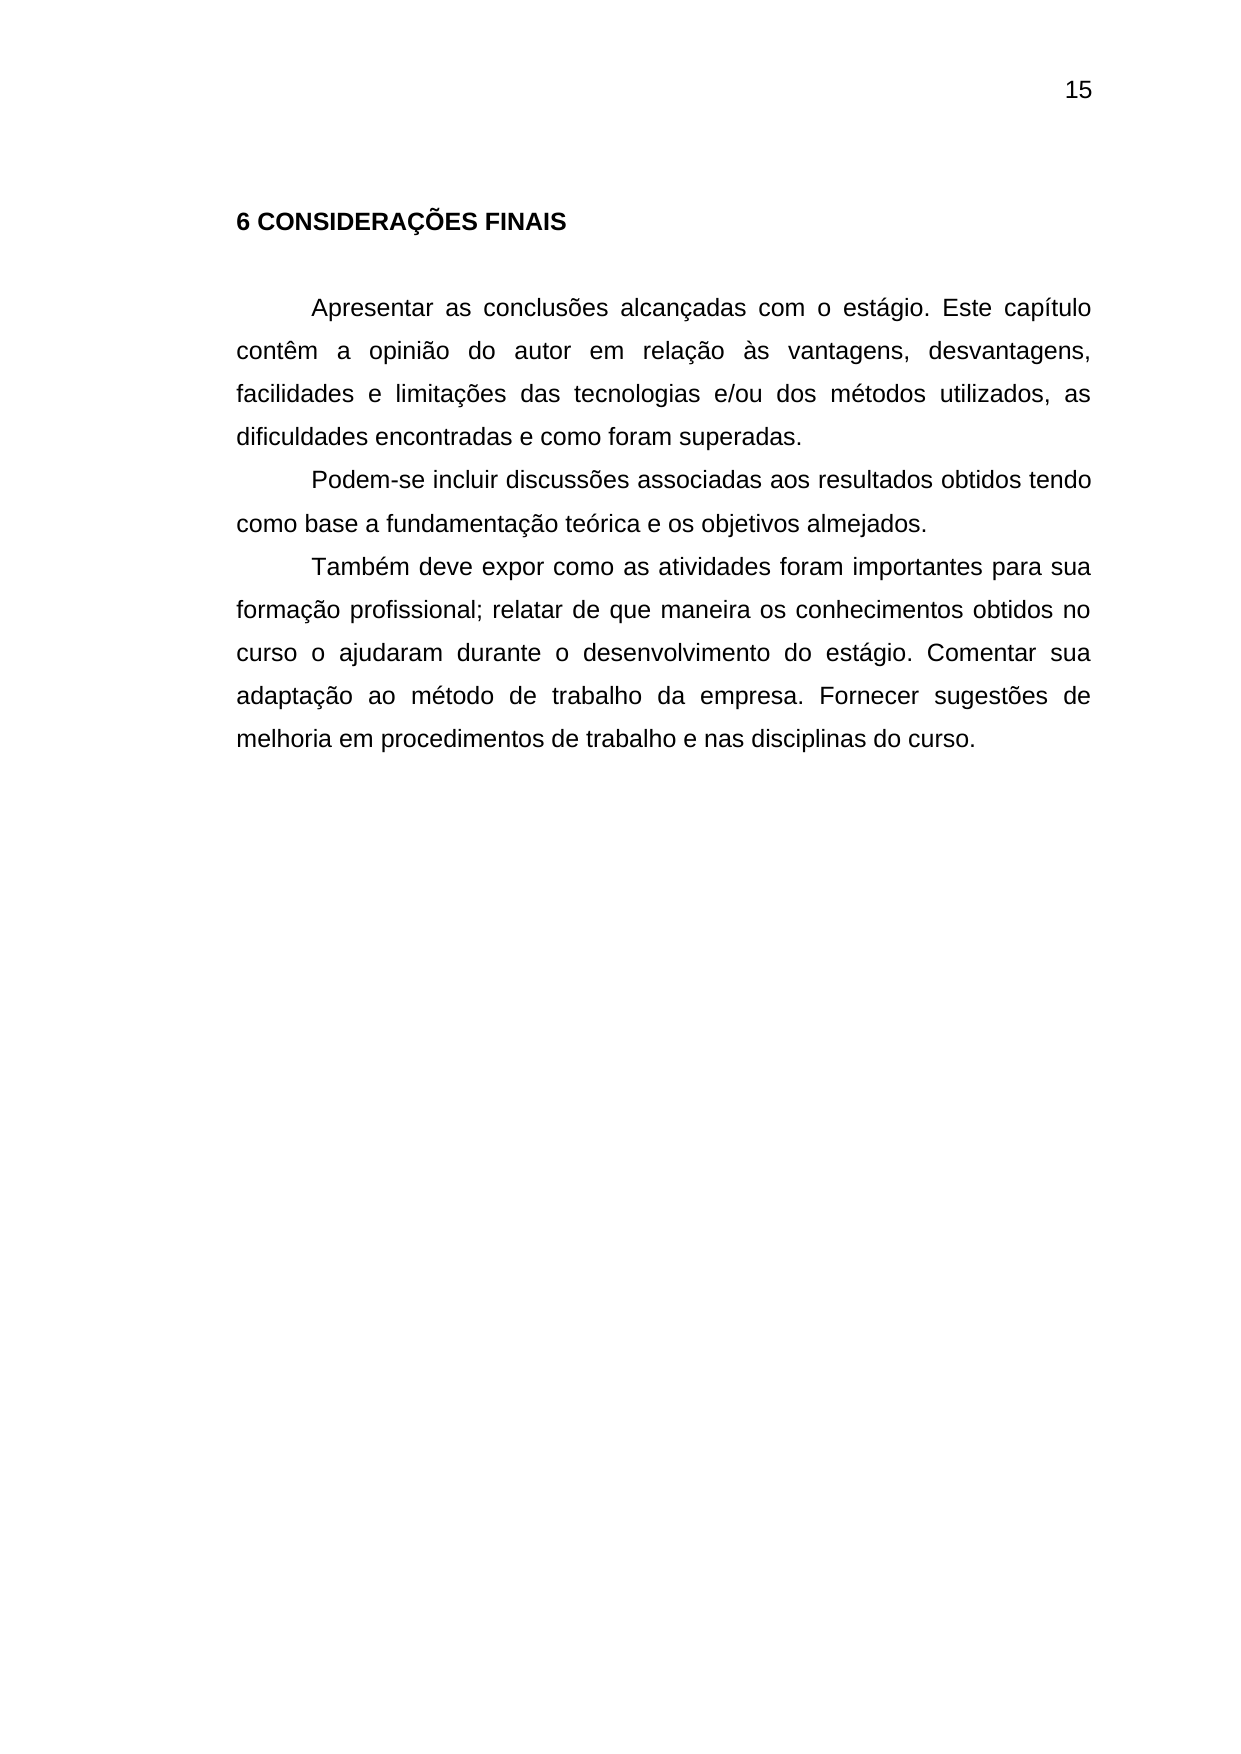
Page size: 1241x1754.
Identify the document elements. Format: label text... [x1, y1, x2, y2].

text Apresentar as conclusões alcançadas com o estágio. Este capítulo contêm a opinião do autor em relação às vantagens, desvantagens, facilidades e limitações das tecnologias e/ou dos métodos utilizados, as dificuldades encontradas e como foram superadas. [236, 293, 1092, 451]
text Também deve expor como as atividades foram importantes para sua formação profissional; relatar de que maneira os conhecimentos obtidos no curso o ajudaram durante o desenvolvimento do estágio. Comentar sua adaptação ao método de trabalho da empresa. Fornecer sugestões de melhoria em procedimentos de trabalho e nas disciplinas do curso. [236, 552, 1092, 753]
subtitle 6 Considerações Finais [236, 207, 1092, 236]
text Podem-se incluir discussões associadas aos resultados obtidos tendo como base a fundamentação teórica e os objetivos almejados. [236, 466, 1092, 537]
